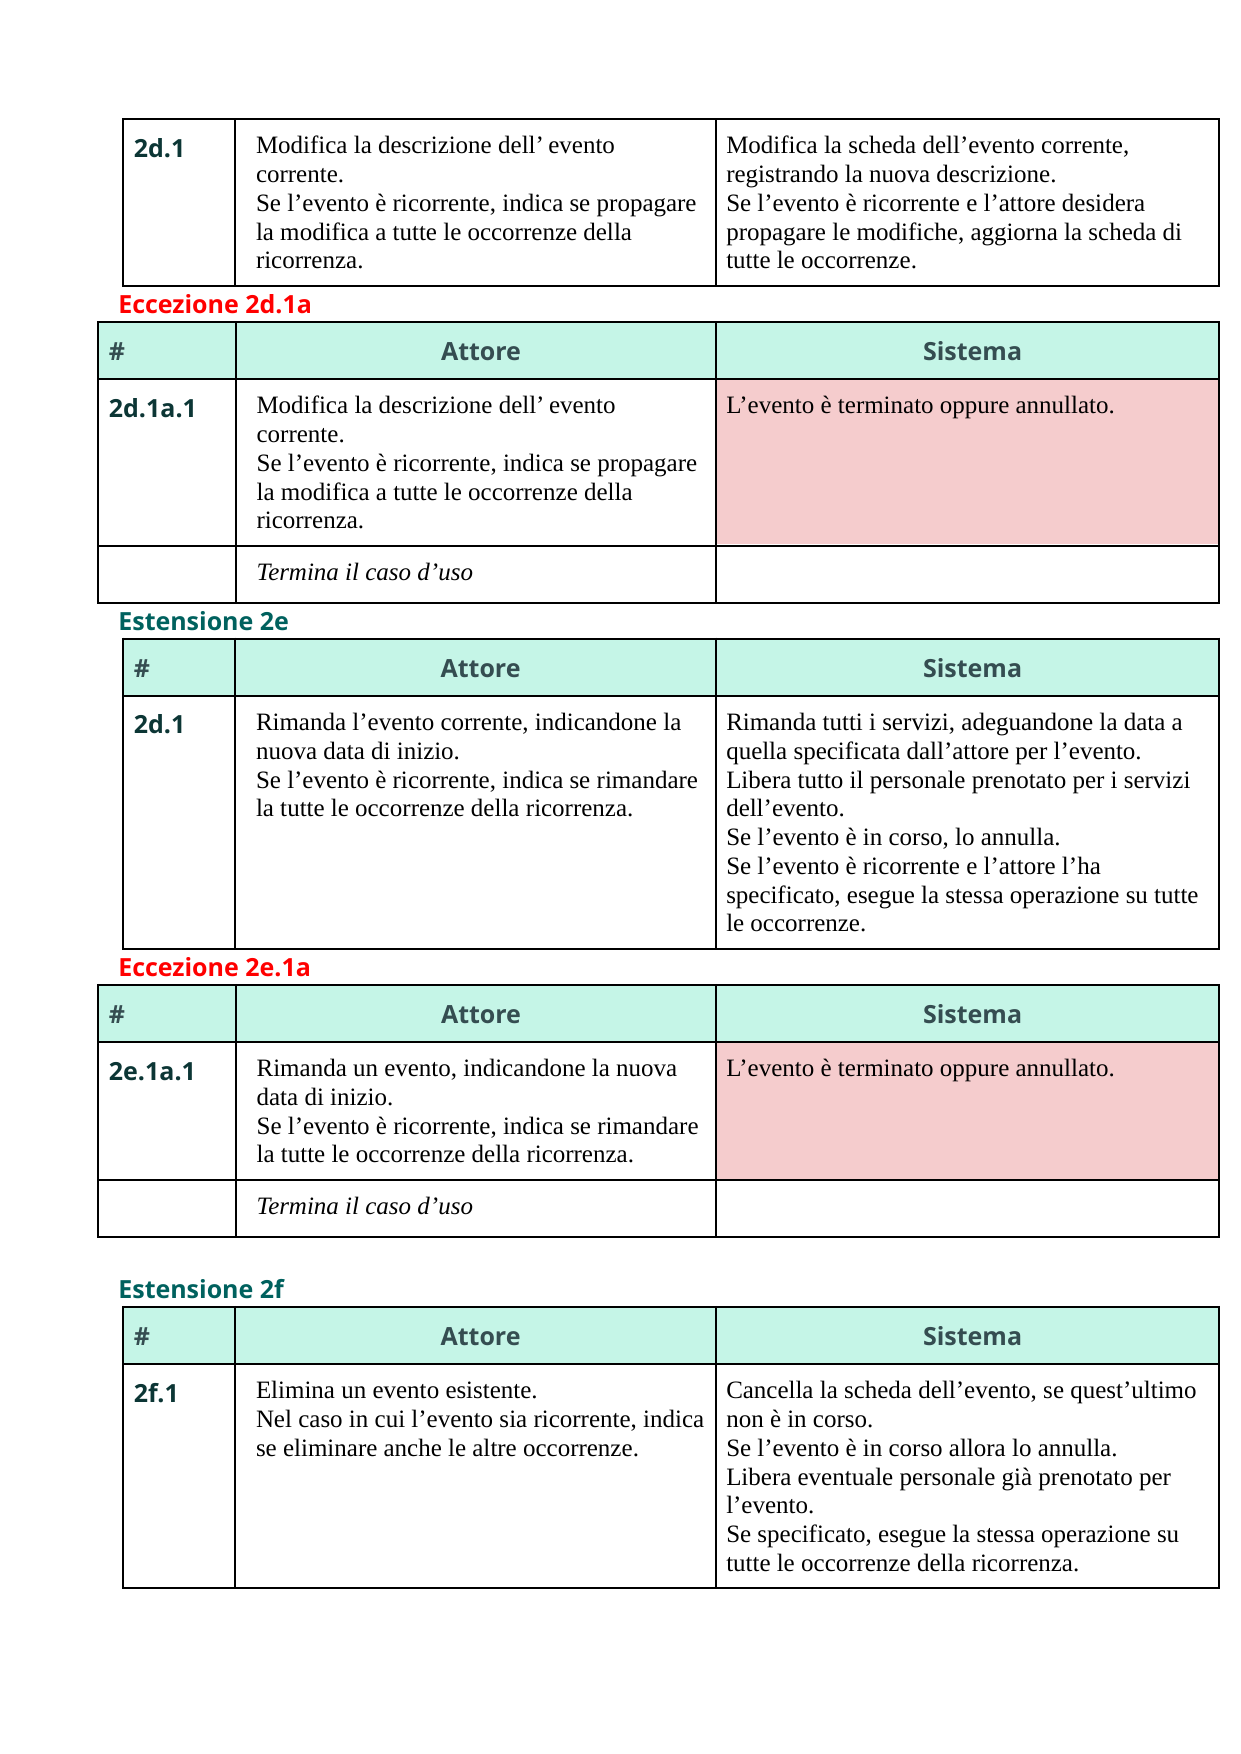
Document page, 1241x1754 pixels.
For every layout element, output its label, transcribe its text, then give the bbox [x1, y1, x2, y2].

table_cell [99, 1181, 235, 1236]
table_cell Termina il caso d’uso [237, 1181, 715, 1236]
table_header Attore [236, 1308, 715, 1363]
table_cell Elimina un evento esistente. Nel caso in cui l’evento sia ricorrente, indica se eliminare anche le altre occorrenze. [236, 1365, 715, 1587]
table_cell L’evento è terminato oppure annullato. [717, 380, 1218, 544]
table_cell 2d.1 [124, 120, 234, 285]
subtitle Eccezione 2e.1a [118, 950, 1122, 984]
table_header Attore [236, 640, 715, 695]
table_cell Rimanda un evento, indicandone la nuova data di inizio. Se l’evento è ricorrente, indica se rimandare la tutte le occorrenze della ricorrenza. [237, 1043, 715, 1179]
table_header # [124, 640, 234, 695]
table_header # [99, 986, 235, 1041]
table_header # [124, 1308, 234, 1363]
table_cell Termina il caso d’uso [237, 547, 715, 602]
table_cell [717, 1181, 1218, 1236]
subtitle Eccezione 2d.1a [118, 287, 1122, 321]
table_cell Rimanda l’evento corrente, indicandone la nuova data di inizio. Se l’evento è ricorrente, indica se rimandare la tutte le occorrenze della ricorrenza. [236, 697, 715, 948]
table_cell [99, 547, 235, 602]
table_cell 2f.1 [124, 1365, 234, 1587]
table_cell 2e.1a.1 [99, 1043, 235, 1179]
table_cell L’evento è terminato oppure annullato. [717, 1043, 1218, 1179]
table_header Attore [237, 323, 715, 378]
table_cell Modifica la scheda dell’evento corrente, registrando la nuova descrizione. Se l’evento è ricorrente e l’attore desidera propagare le modifiche, aggiorna la scheda di tutte le occorrenze. [717, 120, 1218, 285]
table_header Sistema [717, 986, 1218, 1041]
table_header Attore [237, 986, 715, 1041]
table_cell Rimanda tutti i servizi, adeguandone la data a quella specificata dall’attore per l’evento. Libera tutto il personale prenotato per i servizi dell’evento. Se l’evento è in corso, lo annulla. Se l’evento è ricorrente e l’attore l’ha specificato, esegue la stessa operazione su tutte le occorrenze. [717, 697, 1218, 948]
table_header Sistema [717, 640, 1218, 695]
subtitle Estensione 2e [118, 604, 1122, 638]
table_cell [717, 547, 1218, 602]
table_header # [99, 323, 235, 378]
table_cell Modifica la descrizione dell’ evento corrente. Se l’evento è ricorrente, indica se propagare la modifica a tutte le occorrenze della ricorrenza. [237, 380, 715, 544]
table_header Sistema [717, 323, 1218, 378]
table_cell 2d.1 [124, 697, 234, 948]
table_cell 2d.1a.1 [99, 380, 235, 544]
table_header Sistema [717, 1308, 1218, 1363]
subtitle Estensione 2f [118, 1272, 1122, 1306]
table_cell Modifica la descrizione dell’ evento corrente. Se l’evento è ricorrente, indica se propagare la modifica a tutte le occorrenze della ricorrenza. [236, 120, 715, 285]
table_cell Cancella la scheda dell’evento, se quest’ultimo non è in corso. Se l’evento è in corso allora lo annulla. Libera eventuale personale già prenotato per l’evento. Se specificato, esegue la stessa operazione su tutte le occorrenze della ricorrenza. [717, 1365, 1218, 1587]
